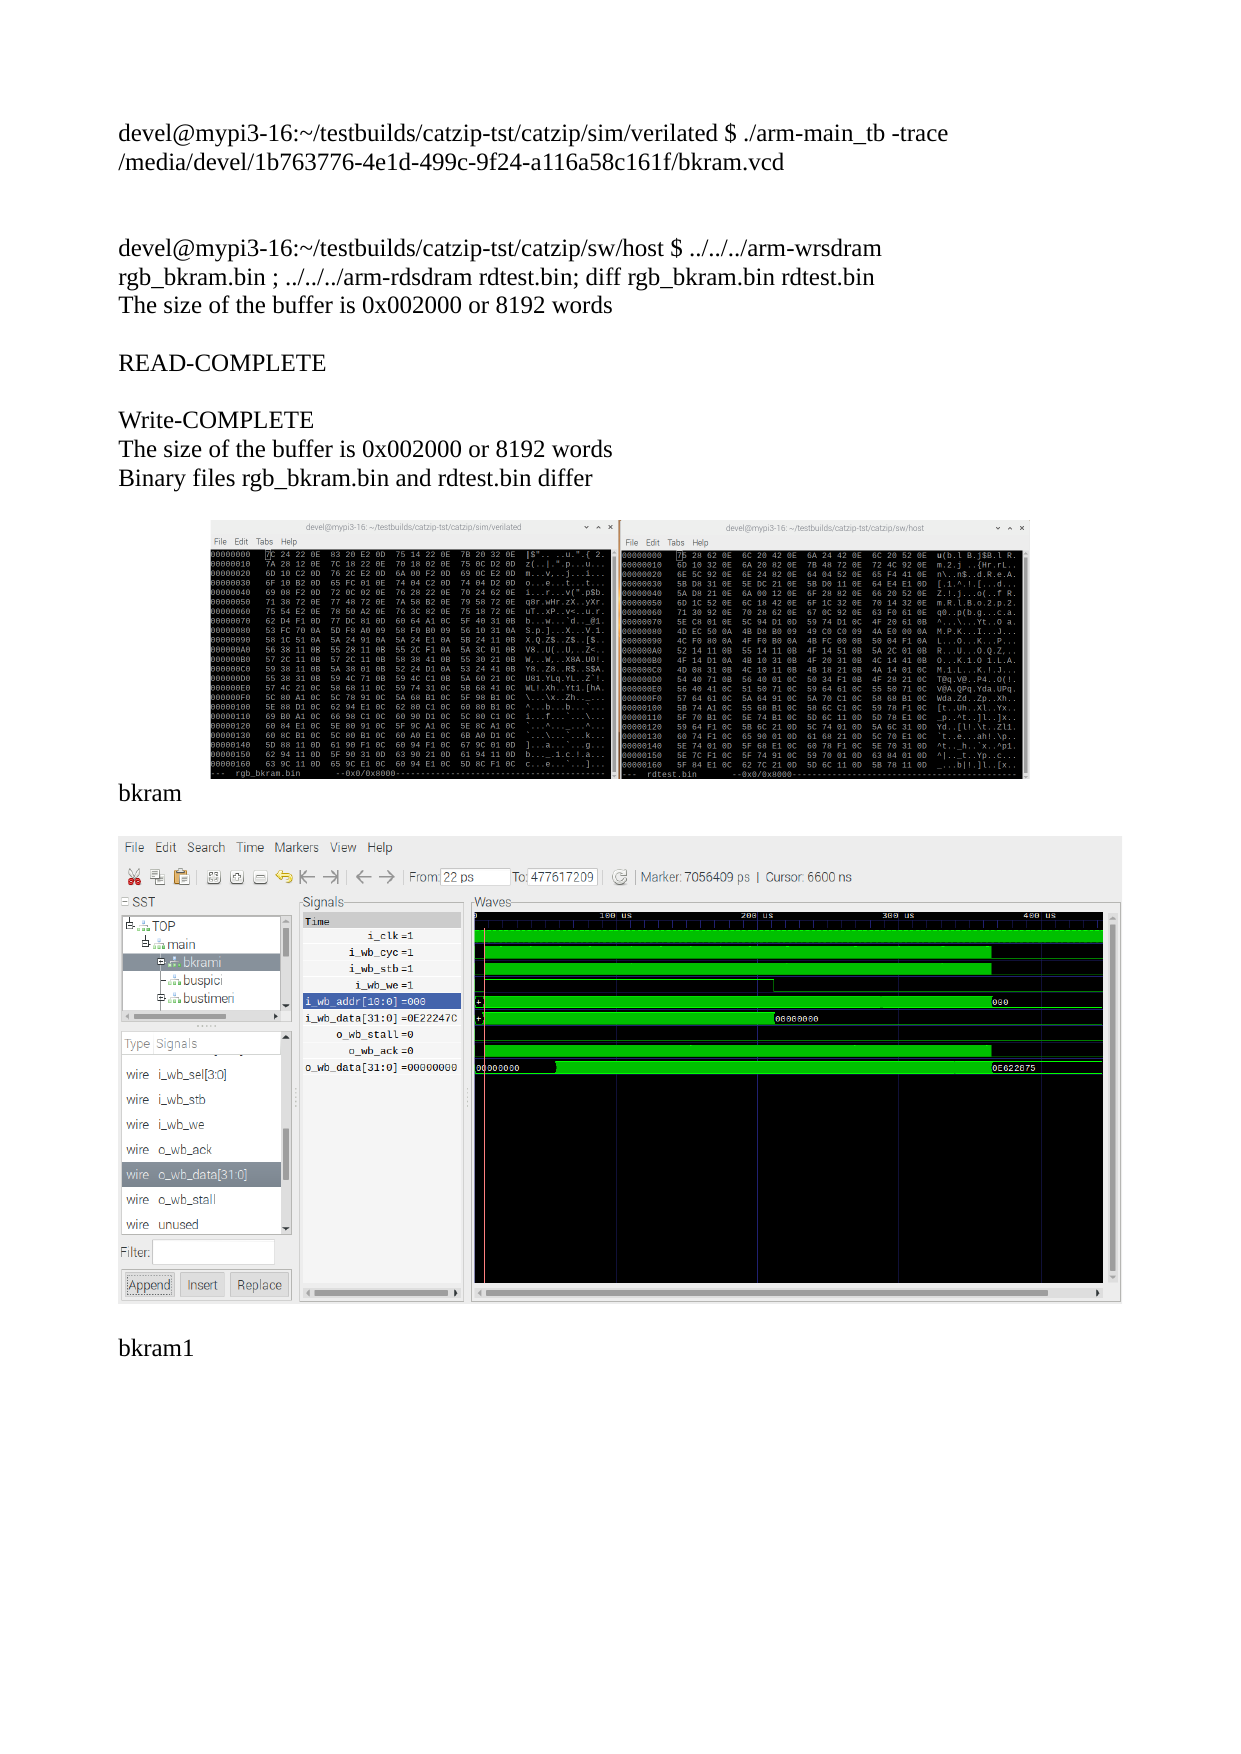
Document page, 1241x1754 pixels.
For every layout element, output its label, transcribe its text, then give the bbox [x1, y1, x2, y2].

text READ-COMPLETE [118, 348, 1122, 377]
text devel@mypi3-16:~/testbuilds/catzip-tst/catzip/sw/host $ ../../../arm-wrsdram rgb_bkram.bin ; ../../../arm-rdsdram rdtest.bin; diff rgb_bkram.bin rdtest.bin [118, 233, 1122, 291]
picture [118, 836, 1123, 1304]
text bkram [118, 779, 1122, 807]
text The size of the buffer is 0x002000 or 8192 words [118, 291, 1122, 319]
text Binary files rgb_bkram.bin and rdtest.bin differ [118, 463, 1122, 492]
text devel@mypi3-16:~/testbuilds/catzip-tst/catzip/sim/verilated $ ./arm-main_tb -trace /media/devel/1b763776-4e1d-499c-9f24-a116a58c161f/bkram.vcd [118, 118, 1122, 176]
picture [210, 520, 1030, 779]
text Write-COMPLETE [118, 406, 1122, 434]
text The size of the buffer is 0x002000 or 8192 words [118, 434, 1122, 463]
text bkram1 [118, 1333, 1122, 1362]
